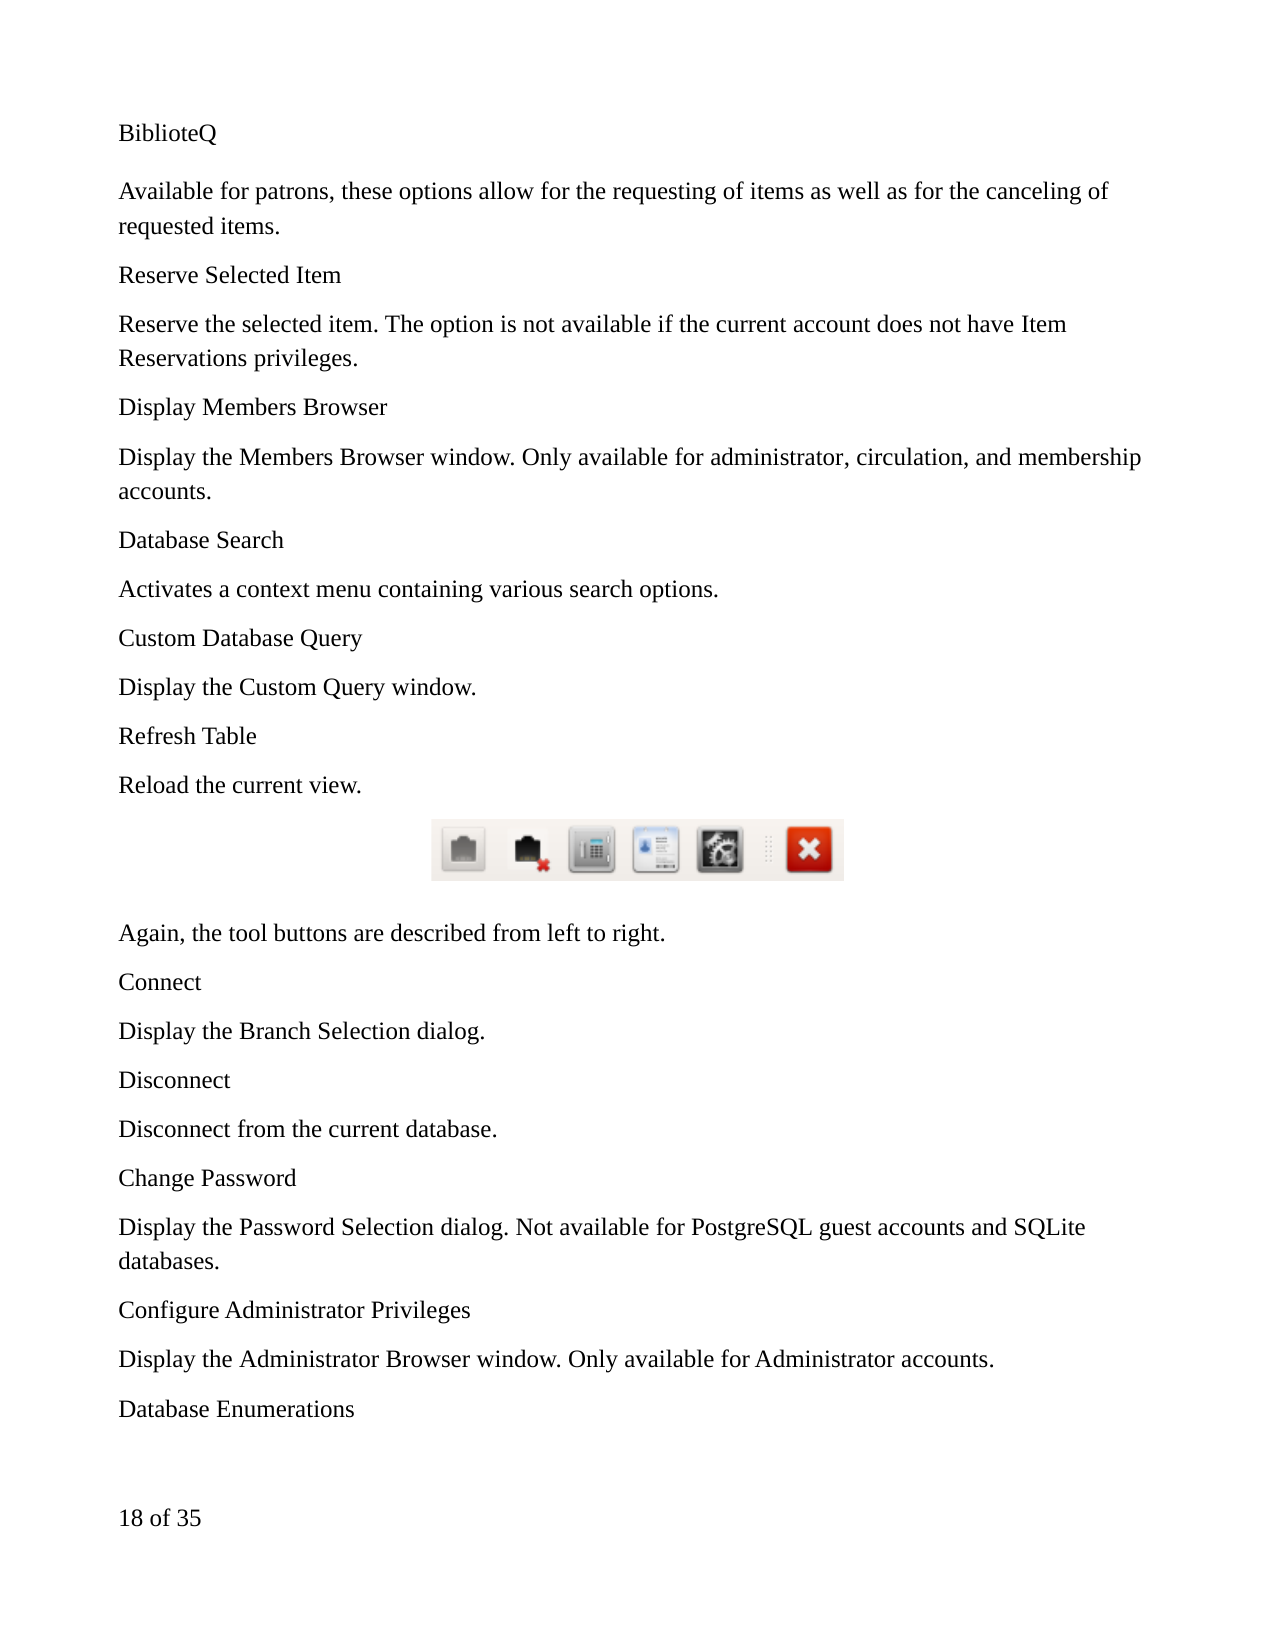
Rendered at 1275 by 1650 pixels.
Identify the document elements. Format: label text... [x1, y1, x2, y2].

text Display the Custom Query window. [118, 672, 1157, 701]
text Activates a context menu containing various search options. [118, 574, 1157, 603]
text Again, the tool buttons are described from left to right. [118, 918, 1157, 946]
picture [431, 819, 844, 881]
text Disconnect [118, 1065, 1157, 1093]
text Available for patrons, these options allow for the requesting of items as well as for the canceling of requested items. [118, 176, 1157, 239]
text Display Members Browser [118, 392, 1157, 421]
text Connect [118, 967, 1157, 995]
text Custom Database Query [118, 623, 1157, 652]
text Display the Members Browser window. Only available for administrator, circulation, and membership accounts. [118, 442, 1157, 505]
text Display the Branch Selection dialog. [118, 1016, 1157, 1044]
text Database Search [118, 525, 1157, 554]
text Reserve Selected Item [118, 260, 1157, 289]
text Display the Password Selection dialog. Not available for PostgreSQL guest accounts and SQLite databases. [118, 1212, 1157, 1275]
text Reserve the selected item. The option is not available if the current account does not have Item Reservations privileges. [118, 309, 1157, 372]
text Display the Administrator Browser window. Only available for Administrator accounts. [118, 1344, 1157, 1373]
text Change Password [118, 1163, 1157, 1192]
text Configure Administrator Privileges [118, 1296, 1157, 1324]
text Disconnect from the current database. [118, 1114, 1157, 1143]
text Refresh Table [118, 721, 1157, 750]
text Reload the current view. [118, 770, 1157, 799]
text Database Enumerations [118, 1394, 1157, 1422]
